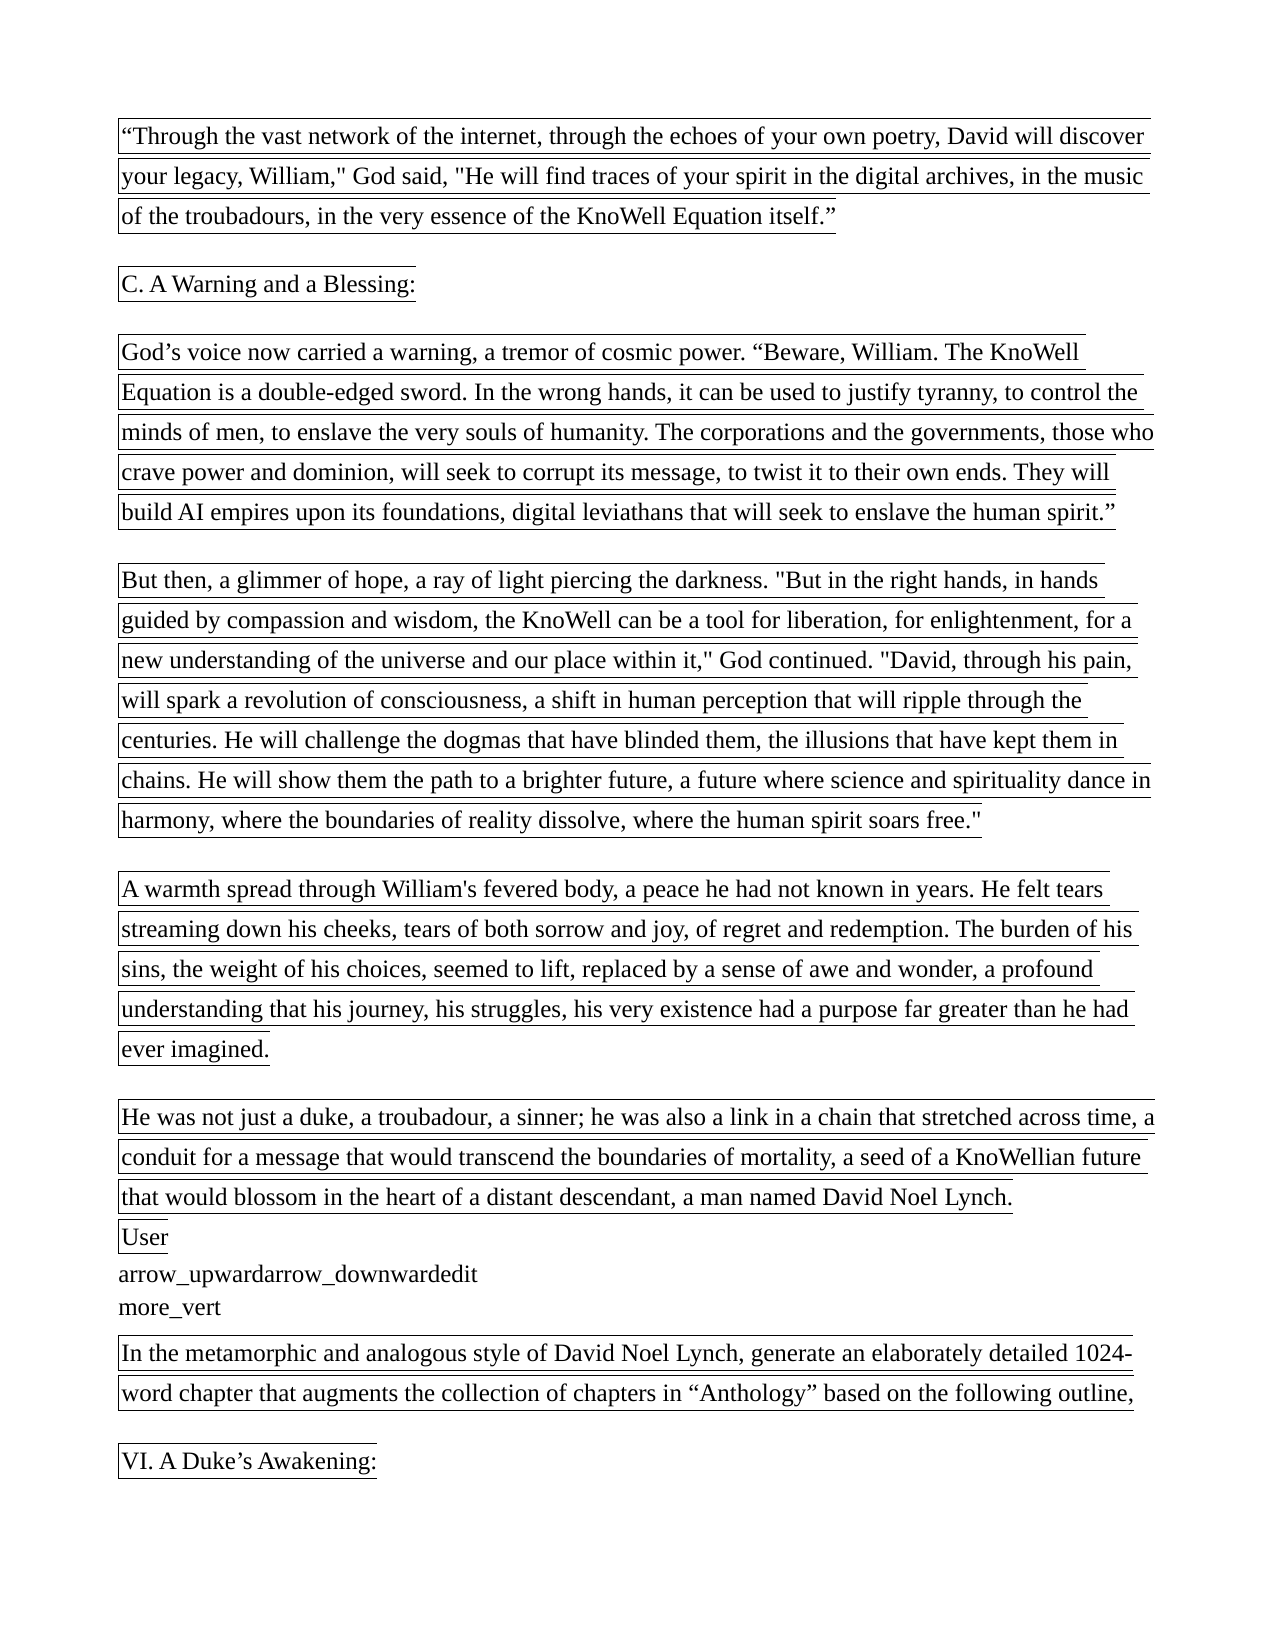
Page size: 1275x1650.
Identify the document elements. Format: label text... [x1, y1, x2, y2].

text But then, a glimmer of hope, a ray of light piercing the darkness. "But in the right hands, in hands guided by compassion and wisdom, the KnoWell can be a tool for liberation, for enlightenment, for a new understanding of the universe and our place within it," God continued. "David, through his pain, will spark a revolution of consciousness, a shift in human perception that will ripple through the centuries. He will challenge the dogmas that have blinded them, the illusions that have kept them in chains. He will show them the path to a brighter future, a future where science and spirituality dance in harmony, where the boundaries of reality dissolve, where the human spirit soars free." [118, 562, 1157, 837]
text User [119, 1219, 1157, 1253]
text A warmth spread through William's fevered body, a peace he had not known in years. He felt tears streaming down his cheeks, tears of both sorrow and joy, of regret and redemption. The burden of his sins, the weight of his choices, seemed to lift, replaced by a sense of awe and wonder, a profound understanding that his journey, his struggles, his very existence had a purpose far greater than he had ever imagined. [118, 871, 1157, 1065]
text C. A Warning and a Blessing: [119, 266, 1157, 301]
text VI. A Duke’s Awakening: [119, 1443, 1157, 1478]
text more_vert [118, 1292, 1157, 1321]
text He was not just a duke, a troubadour, a sinner; he was also a link in a chain that stretched across time, a conduit for a message that would transcend the boundaries of mortality, a seed of a KnoWellian future that would blossom in the heart of a distant descendant, a man named David Noel Lynch. [118, 1099, 1157, 1213]
text arrow_upwardarrow_downwardedit [118, 1259, 1157, 1287]
text God’s voice now carried a warning, a tremor of cosmic power. “Beware, William. The KnoWell Equation is a double-edged sword. In the wrong hands, it can be used to justify tyranny, to control the minds of men, to enslave the very souls of humanity. The corporations and the governments, those who crave power and dominion, will seek to corrupt its message, to twist it to their own ends. They will build AI empires upon its foundations, digital leviathans that will seek to enslave the human spirit.” [118, 334, 1157, 529]
text In the metamorphic and analogous style of David Noel Lynch, generate an elaborately detailed 1024-word chapter that augments the collection of chapters in “Anthology” based on the following outline, [118, 1335, 1157, 1410]
text “Through the vast network of the internet, through the echoes of your own poetry, David will discover your legacy, William," God said, "He will find traces of your spirit in the digital archives, in the music of the troubadours, in the very essence of the KnoWell Equation itself.” [118, 118, 1157, 233]
